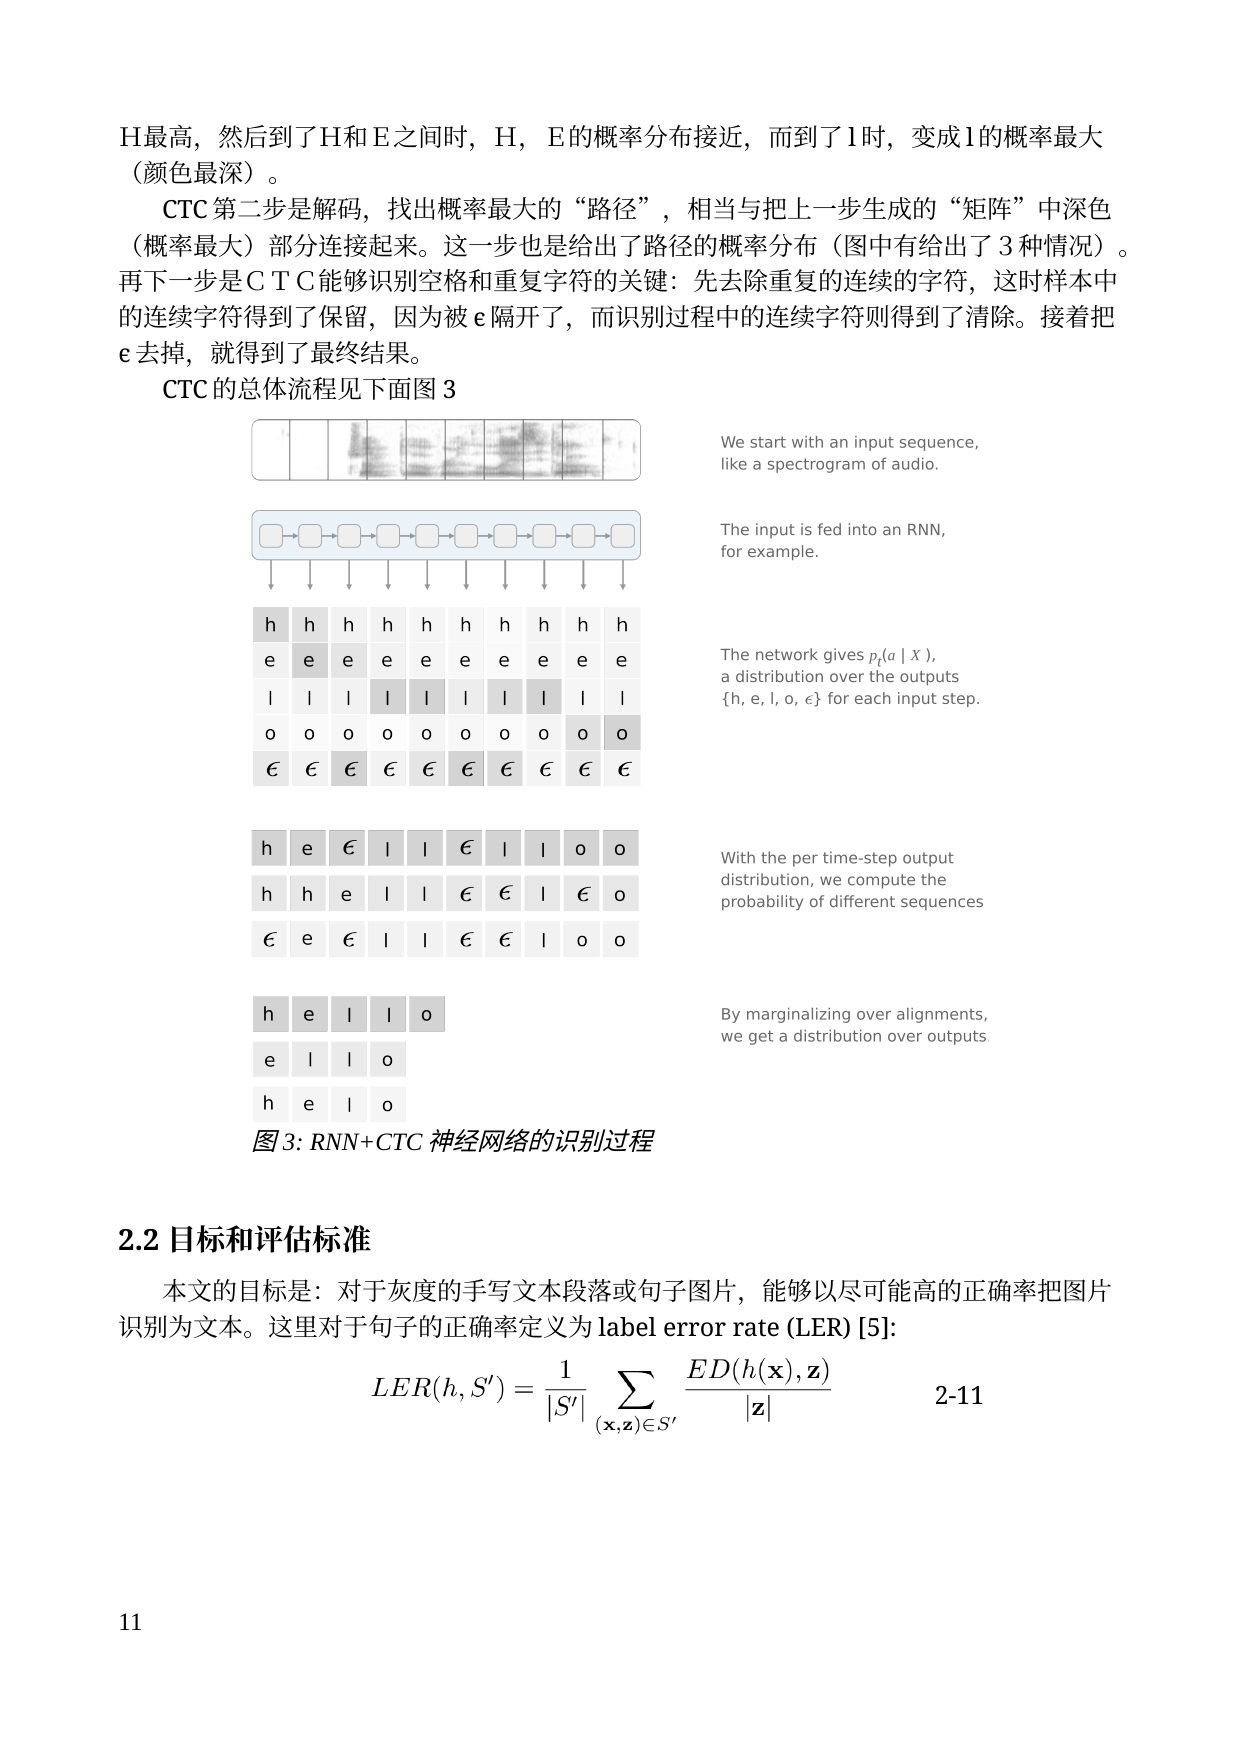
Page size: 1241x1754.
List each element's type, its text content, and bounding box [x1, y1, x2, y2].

text Ｈ最高，然后到了Ｈ和Ｅ之间时，Ｈ，Ｅ的概率分布接近，而到了l时，变成l的概率最大（颜色最深）。 [118, 118, 1122, 190]
picture [251, 419, 989, 1122]
text 本文的目标是：对于灰度的手写文本段落或句子图片，能够以尽可能高的正确率把图片识别为文本。这里对于句子的正确率定义为label error rate (LER) [5]: [118, 1271, 1122, 1343]
text [118, 1377, 357, 1411]
text 2-11 [883, 1377, 1122, 1411]
text CTC第二步是解码，找出概率最大的“路径”，相当与把上一步生成的“矩阵”中深色（概率最大）部分连接起来。这一步也是给出了路径的概率分布（图中有给出了３种情况）。再下一步是ＣＴＣ能够识别空格和重复字符的关键：先去除重复的连续的字符，这时样本中的连续字符得到了保留，因为被ϵ隔开了，而识别过程中的连续字符则得到了清除。接着把ϵ去掉，就得到了最终结果。 [118, 190, 1122, 370]
subtitle 2.2 目标和评估标准 [118, 1217, 1122, 1259]
text CTC的总体流程见下面图3 [118, 370, 1122, 406]
picture [357, 1344, 883, 1449]
text 图 3: RNN+CTC神经网络的识别过程 [251, 1122, 989, 1158]
